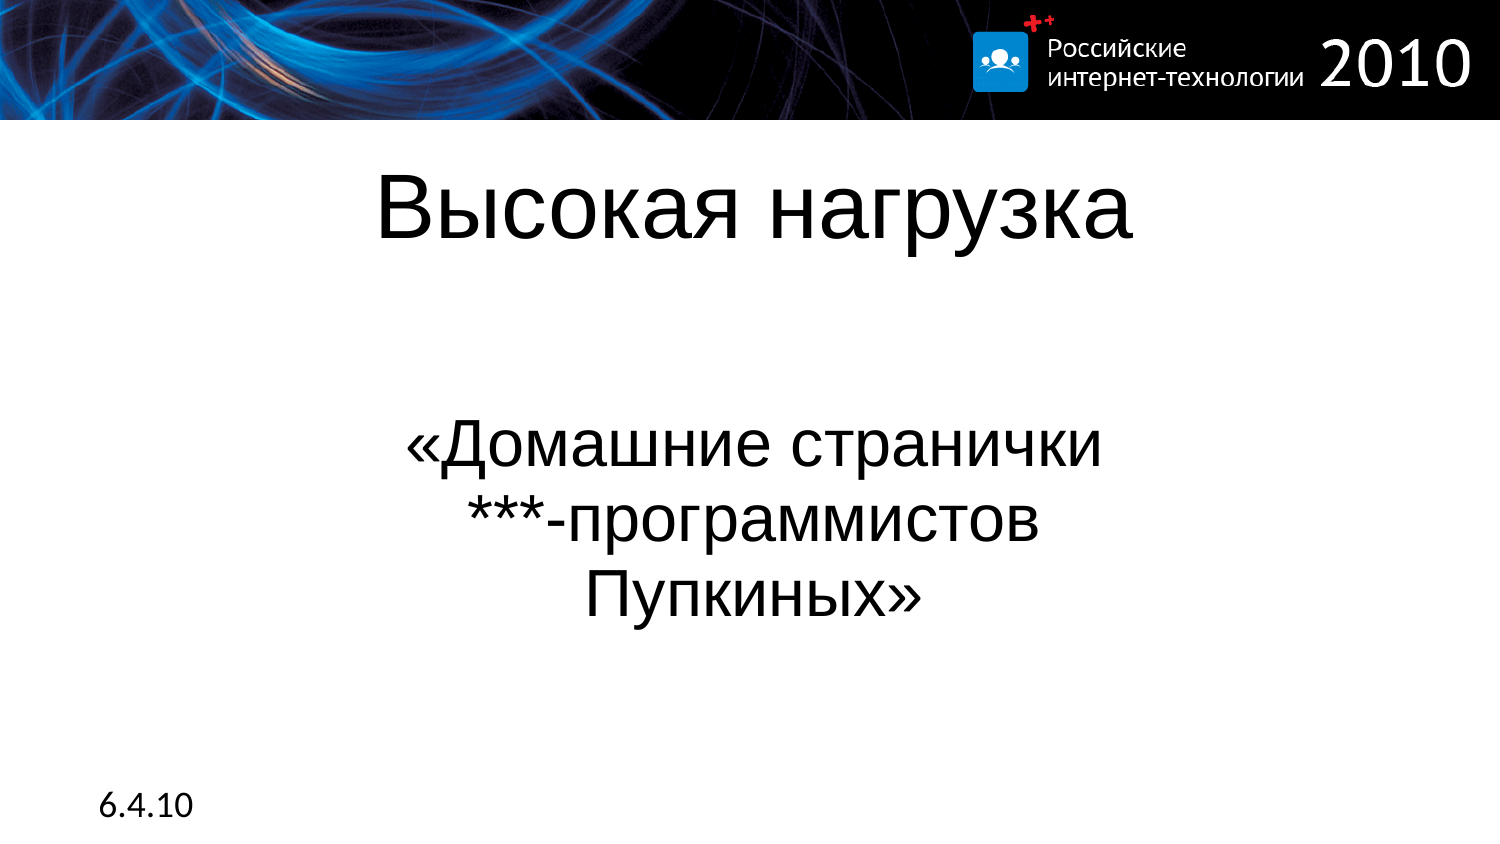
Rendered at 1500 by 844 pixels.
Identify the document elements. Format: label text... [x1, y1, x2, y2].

picture [0, 0, 1500, 120]
title Высокая нагрузка [79, 155, 1430, 258]
subtitle «Домашние странички ***-программистов Пупкиных» [79, 279, 1430, 758]
